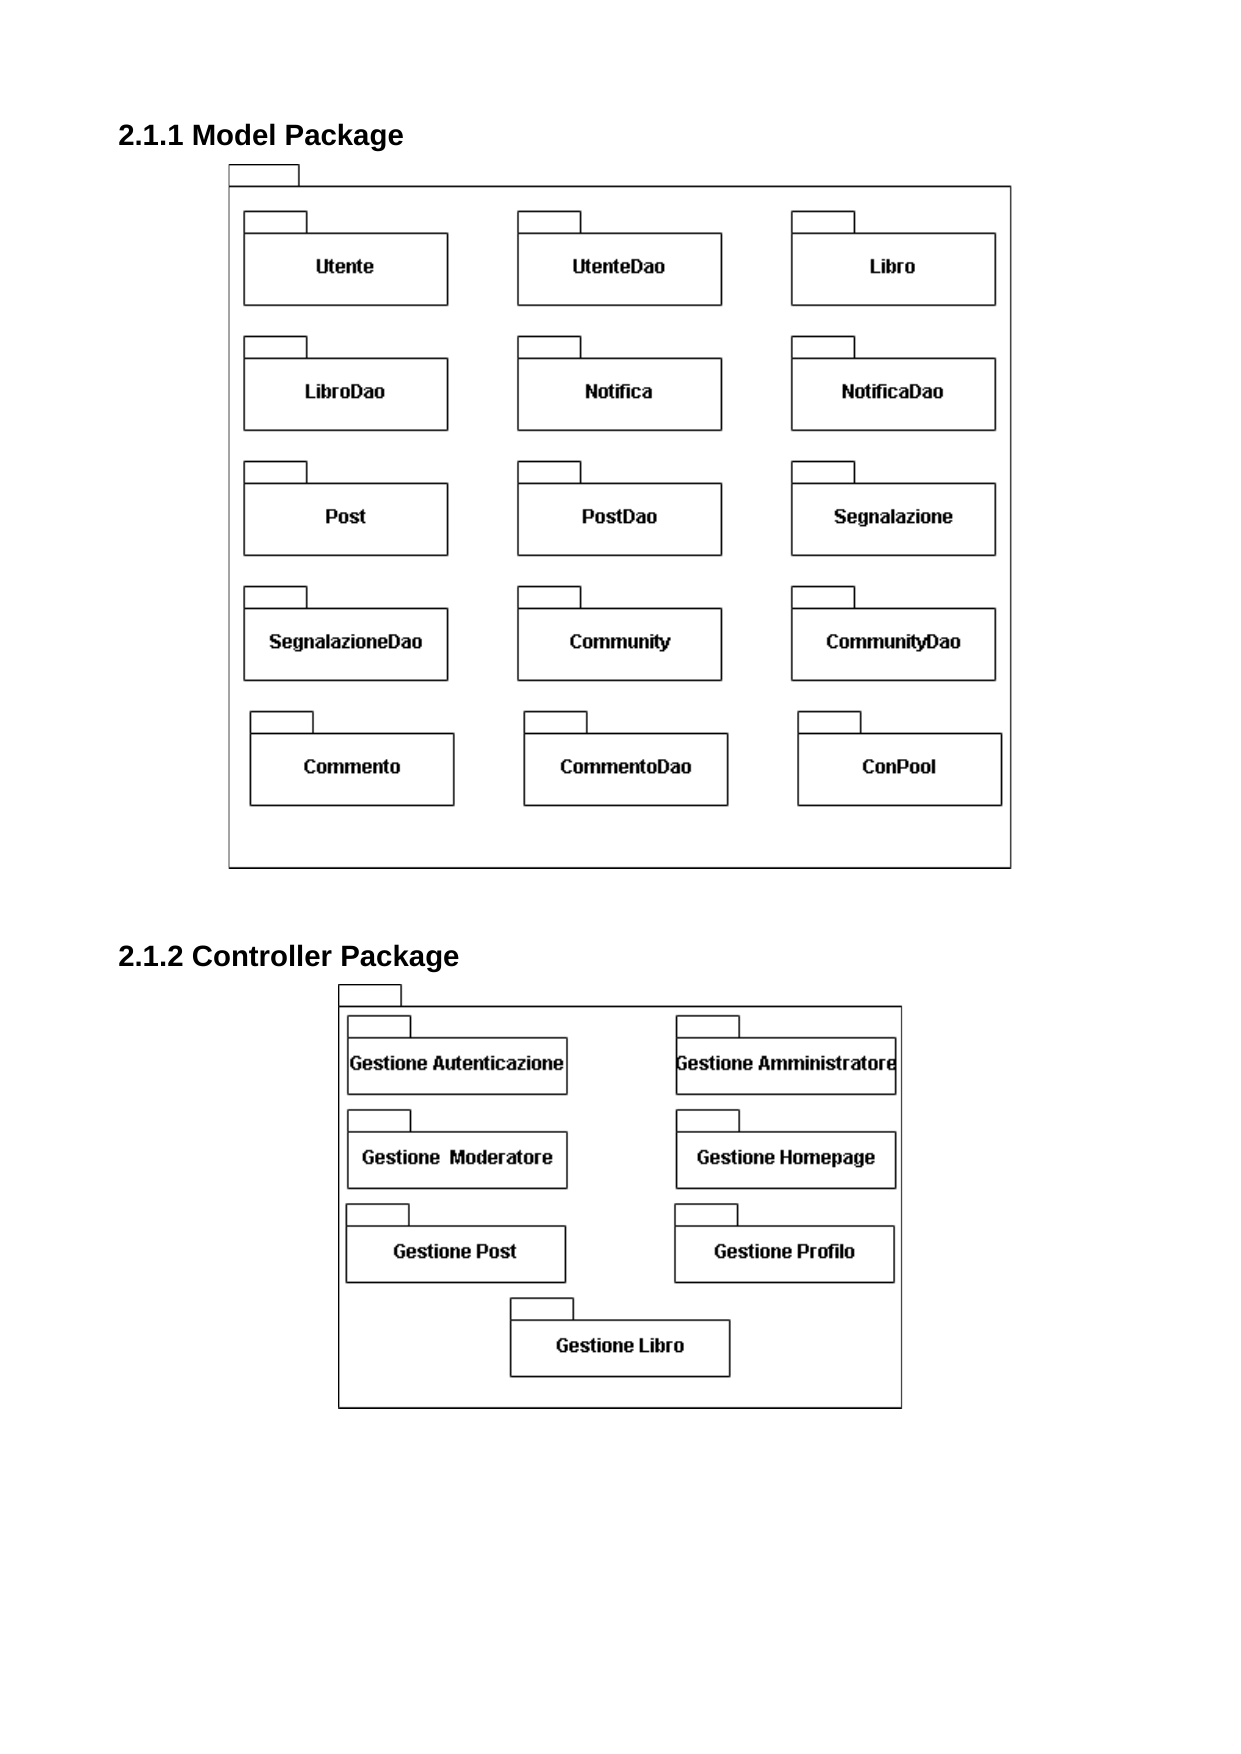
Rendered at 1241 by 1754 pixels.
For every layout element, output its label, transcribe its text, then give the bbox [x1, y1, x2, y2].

subtitle 2.1.2 Controller Package [118, 938, 1122, 972]
picture [338, 984, 903, 1409]
subtitle 2.1.1 Model Package [118, 118, 1122, 152]
picture [228, 164, 1012, 869]
